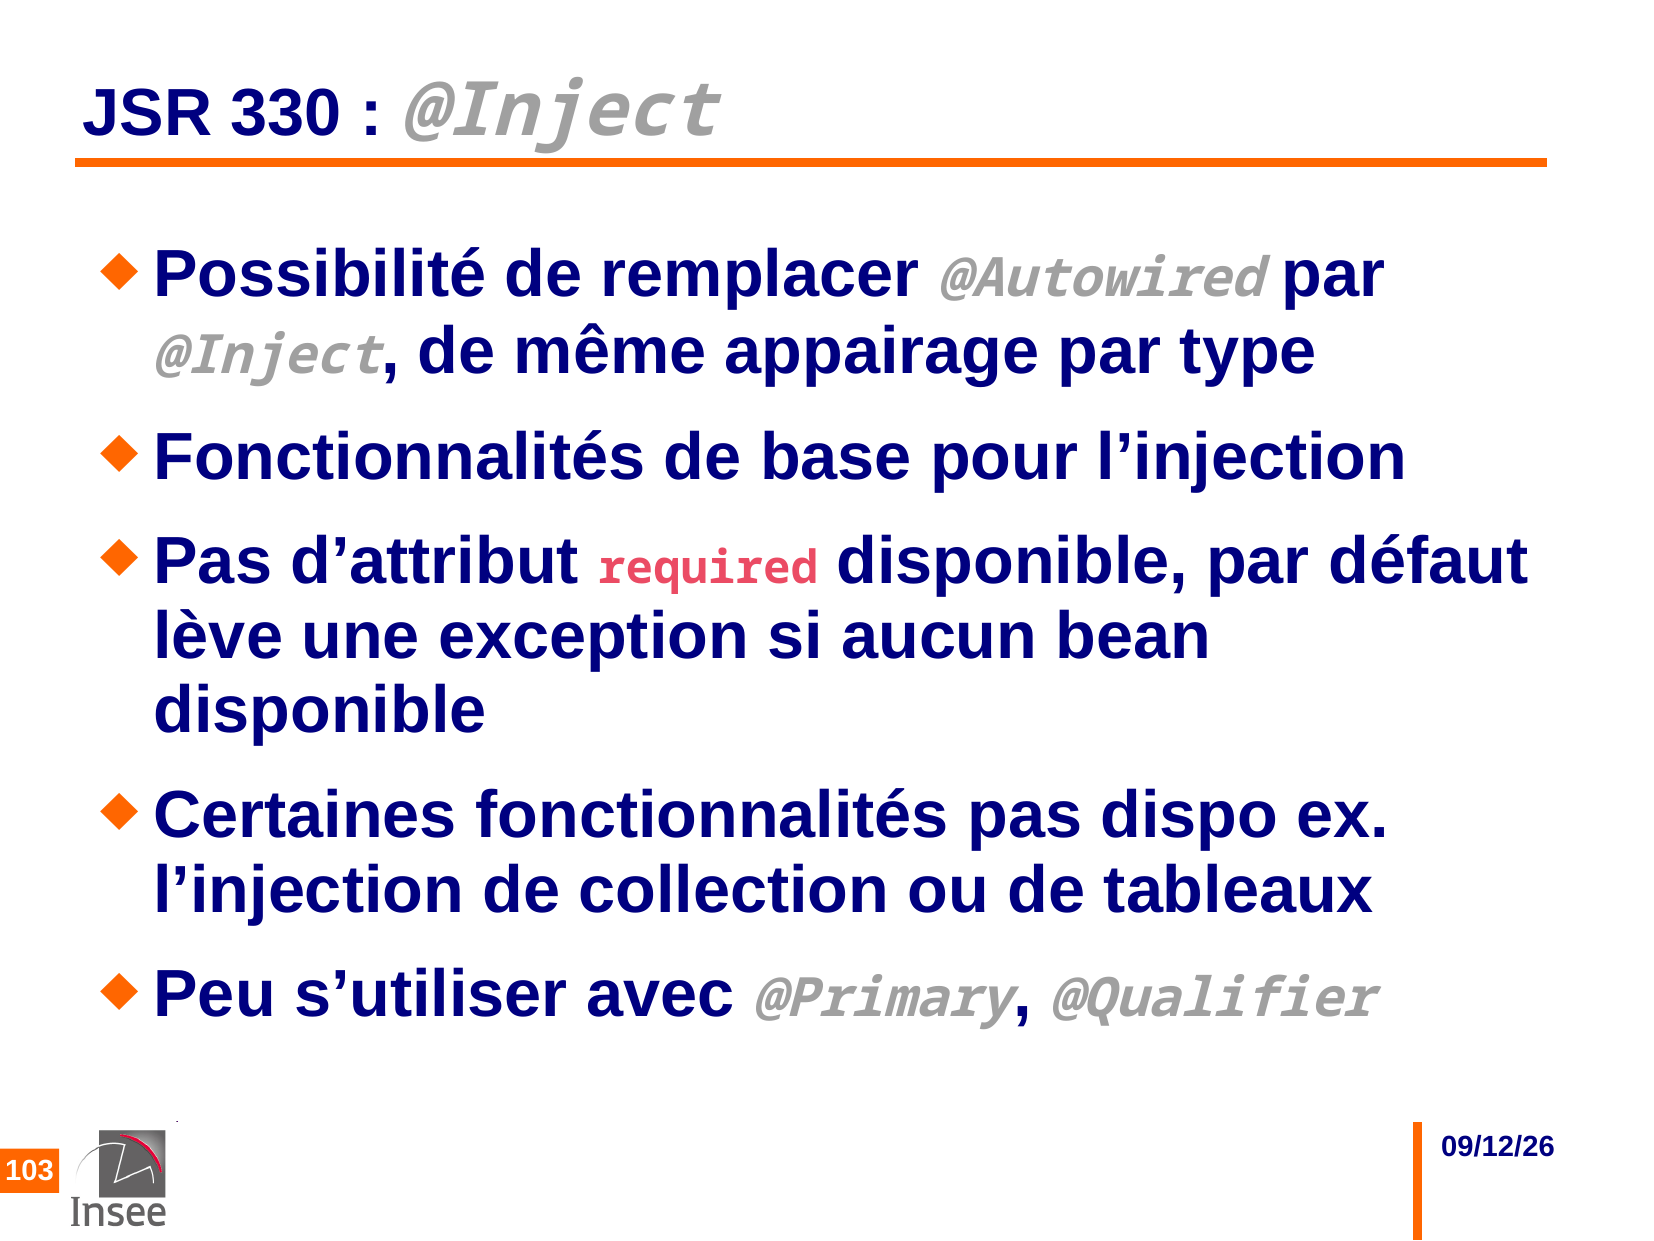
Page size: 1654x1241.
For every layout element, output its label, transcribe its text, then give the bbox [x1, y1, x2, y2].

list Possibilité de remplacer @Autowired par @Inject, de même appairage par type Fonctionnalités de base pour l’injection Pas d’attribut required disponible, par défaut lève une exception si aucun bean disponible Certaines fonctionnalités pas dispo ex. l’injection de collection ou de tableaux Peu s’utiliser avec @Primary, @Qualifier [82, 236, 1548, 1087]
title JSR 330 : @Inject [82, 49, 1619, 163]
picture [62, 1121, 178, 1241]
